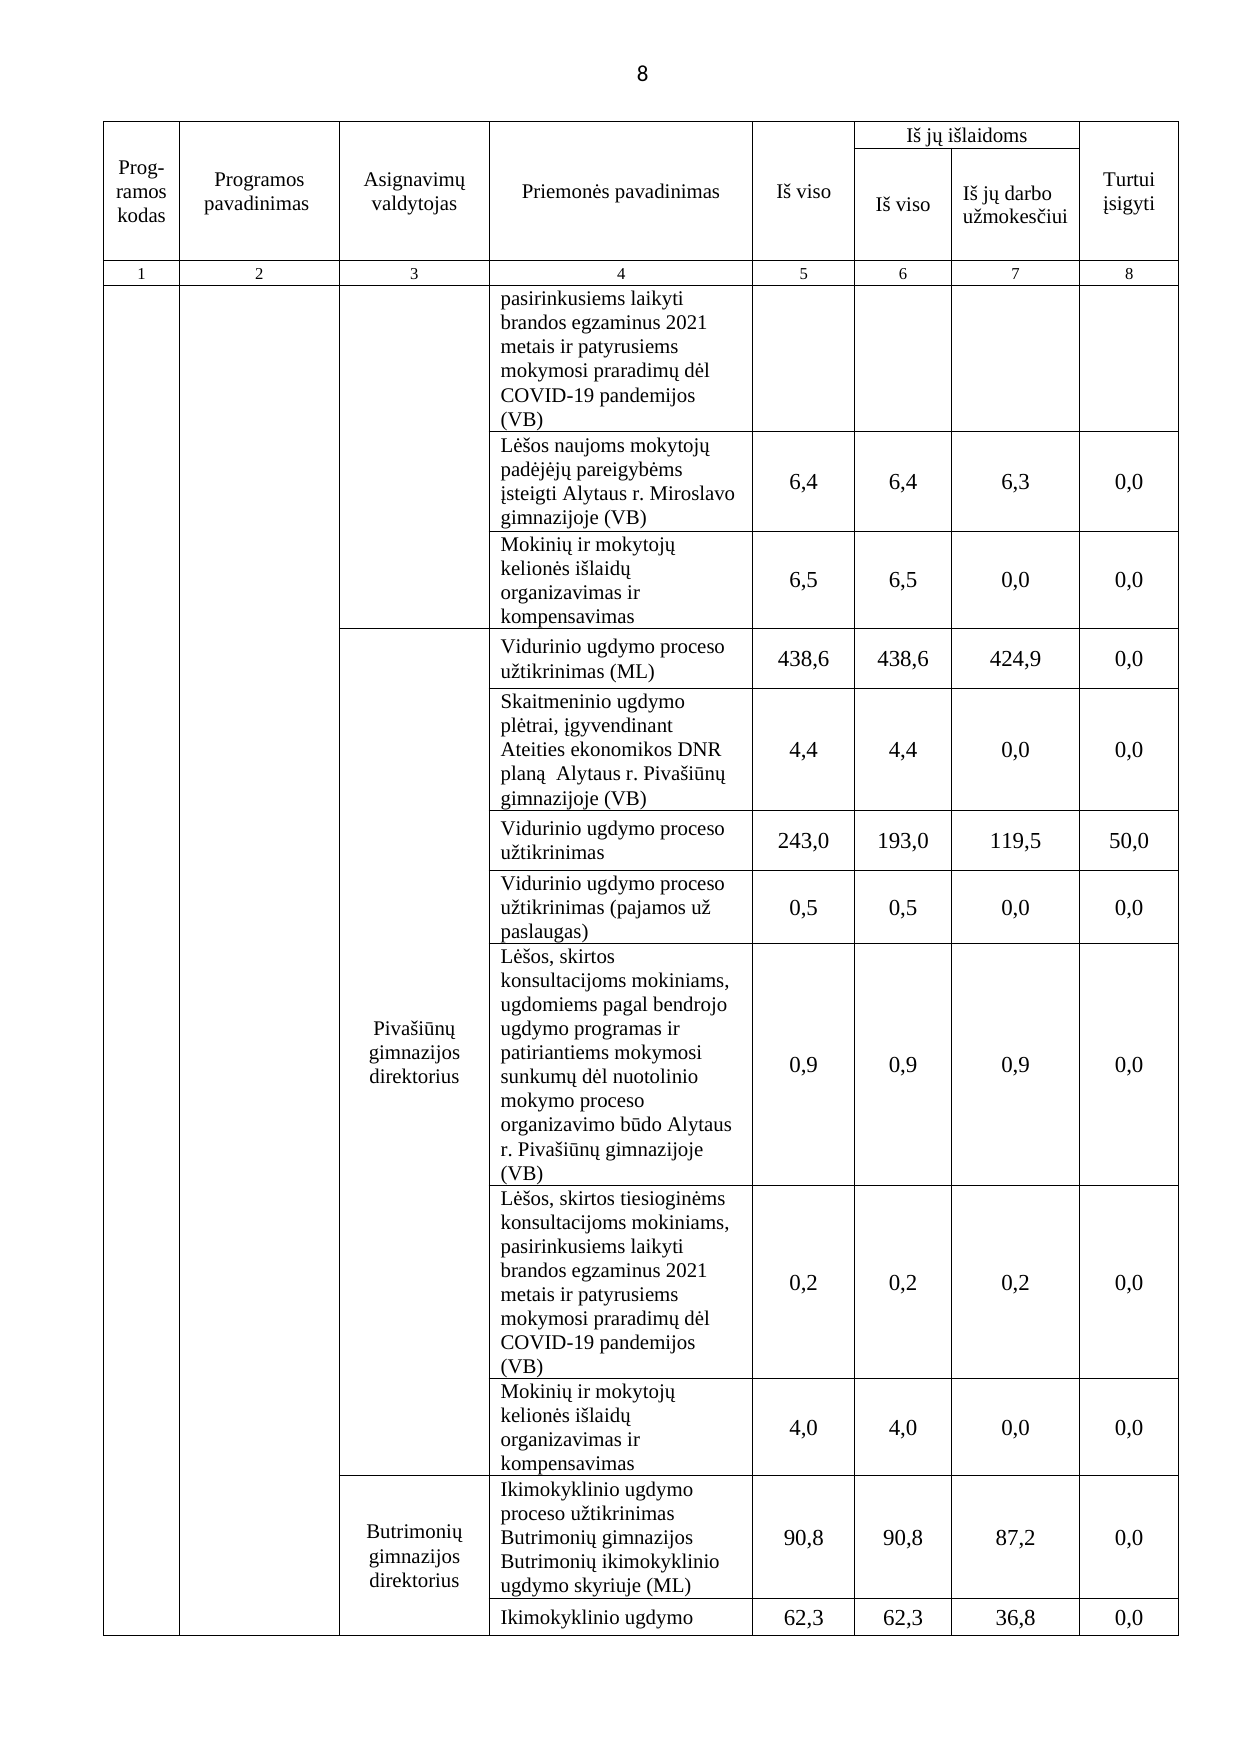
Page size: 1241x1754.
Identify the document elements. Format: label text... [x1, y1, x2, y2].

table_header Programos pavadinimas [180, 122, 339, 260]
table_cell Vidurinio ugdymo proceso užtikrinimas (ML) [490, 629, 752, 688]
table_cell [855, 286, 951, 431]
table_cell 0,2 [952, 1186, 1079, 1378]
table_header Iš viso [753, 122, 854, 260]
table_cell 0,9 [855, 944, 951, 1184]
table_cell 6 [855, 261, 951, 285]
table_cell 0,0 [952, 1379, 1079, 1475]
table_cell Mokinių ir mokytojų kelionės išlaidų organizavimas ir kompensavimas [490, 532, 752, 628]
table_cell 87,2 [952, 1476, 1079, 1598]
table_cell 0,5 [855, 871, 951, 943]
table_cell [1080, 286, 1178, 431]
table_header Priemonės pavadinimas [490, 122, 752, 260]
table_cell 62,3 [753, 1599, 854, 1635]
table_cell 4,0 [855, 1379, 951, 1475]
table_header Asignavimų valdytojas [340, 122, 489, 260]
table_cell [753, 286, 854, 431]
table_cell 0,0 [952, 532, 1079, 628]
table_cell 90,8 [855, 1476, 951, 1598]
table_cell 6,4 [855, 432, 951, 531]
table_cell 0,0 [1080, 432, 1178, 531]
table_cell Vidurinio ugdymo proceso užtikrinimas [490, 811, 752, 870]
table_cell Skaitmeninio ugdymo plėtrai, įgyvendinant Ateities ekonomikos DNR planą Alytaus r. Pivašiūnų gimnazijoje (VB) [490, 689, 752, 809]
table_cell 4 [490, 261, 752, 285]
table_cell 0,2 [855, 1186, 951, 1378]
table_cell 0,0 [1080, 532, 1178, 628]
table_cell Lėšos, skirtos tiesioginėms konsultacijoms mokiniams, pasirinkusiems laikyti brandos egzaminus 2021 metais ir patyrusiems mokymosi praradimų dėl COVID-19 pandemijos (VB) [490, 1186, 752, 1378]
table_cell 6,5 [855, 532, 951, 628]
table_cell Lėšos, skirtos konsultacijoms mokiniams, ugdomiems pagal bendrojo ugdymo programas ir patiriantiems mokymosi sunkumų dėl nuotolinio mokymo proceso organizavimo būdo Alytaus r. Pivašiūnų gimnazijoje (VB) [490, 944, 752, 1184]
table_cell 3 [340, 261, 489, 285]
table_cell 0,0 [952, 689, 1079, 809]
table_header Iš jų išlaidoms [855, 122, 1079, 148]
table_cell 424,9 [952, 629, 1079, 688]
table_header Prog-ramos kodas [104, 122, 179, 260]
table_cell 50,0 [1080, 811, 1178, 870]
table_cell 438,6 [855, 629, 951, 688]
table_cell 8 [1080, 261, 1178, 285]
table_cell [340, 286, 489, 628]
table_cell [952, 286, 1079, 431]
table_cell 0,0 [1080, 689, 1178, 809]
table_cell 4,0 [753, 1379, 854, 1475]
table_cell Ikimokyklinio ugdymo proceso užtikrinimas Butrimonių gimnazijos Butrimonių ikimokyklinio ugdymo skyriuje (ML) [490, 1476, 752, 1598]
table_cell Lėšos naujoms mokytojų padėjėjų pareigybėms įsteigti Alytaus r. Miroslavo gimnazijoje (VB) [490, 432, 752, 531]
table_cell 0,0 [1080, 1186, 1178, 1378]
table_cell [104, 286, 179, 1635]
table_cell 90,8 [753, 1476, 854, 1598]
table_cell 0,9 [753, 944, 854, 1184]
table_cell 1 [104, 261, 179, 285]
table_cell Ikimokyklinio ugdymo [490, 1599, 752, 1635]
table_cell 193,0 [855, 811, 951, 870]
table_cell 119,5 [952, 811, 1079, 870]
table_cell 0,0 [1080, 1476, 1178, 1598]
table_cell [180, 286, 339, 1635]
table_cell 438,6 [753, 629, 854, 688]
table_cell 36,8 [952, 1599, 1079, 1635]
table_cell 62,3 [855, 1599, 951, 1635]
table_cell 0,0 [1080, 1599, 1178, 1635]
table_header Turtui įsigyti [1080, 122, 1178, 260]
table_cell 6,3 [952, 432, 1079, 531]
table_cell 0,9 [952, 944, 1079, 1184]
table_cell Iš viso [855, 149, 951, 260]
table_cell Butrimonių gimnazijos direktorius [340, 1476, 489, 1635]
table_cell 0,5 [753, 871, 854, 943]
table_cell pasirinkusiems laikyti brandos egzaminus 2021 metais ir patyrusiems mokymosi praradimų dėl COVID-19 pandemijos (VB) [490, 286, 752, 431]
table_cell 0,0 [952, 871, 1079, 943]
table_cell 0,0 [1080, 871, 1178, 943]
table_cell Iš jų darbo užmokesčiui [952, 149, 1079, 260]
table_cell Vidurinio ugdymo proceso užtikrinimas (pajamos už paslaugas) [490, 871, 752, 943]
table_cell 5 [753, 261, 854, 285]
table_cell 6,5 [753, 532, 854, 628]
table_cell Mokinių ir mokytojų kelionės išlaidų organizavimas ir kompensavimas [490, 1379, 752, 1475]
table_cell 4,4 [855, 689, 951, 809]
table_cell 2 [180, 261, 339, 285]
table_cell 0,0 [1080, 629, 1178, 688]
table_cell 4,4 [753, 689, 854, 809]
table_cell 6,4 [753, 432, 854, 531]
table_cell 7 [952, 261, 1079, 285]
table_cell 0,2 [753, 1186, 854, 1378]
table_cell Pivašiūnų gimnazijos direktorius [340, 629, 489, 1475]
table_cell 0,0 [1080, 944, 1178, 1184]
table_cell 0,0 [1080, 1379, 1178, 1475]
table_cell 243,0 [753, 811, 854, 870]
